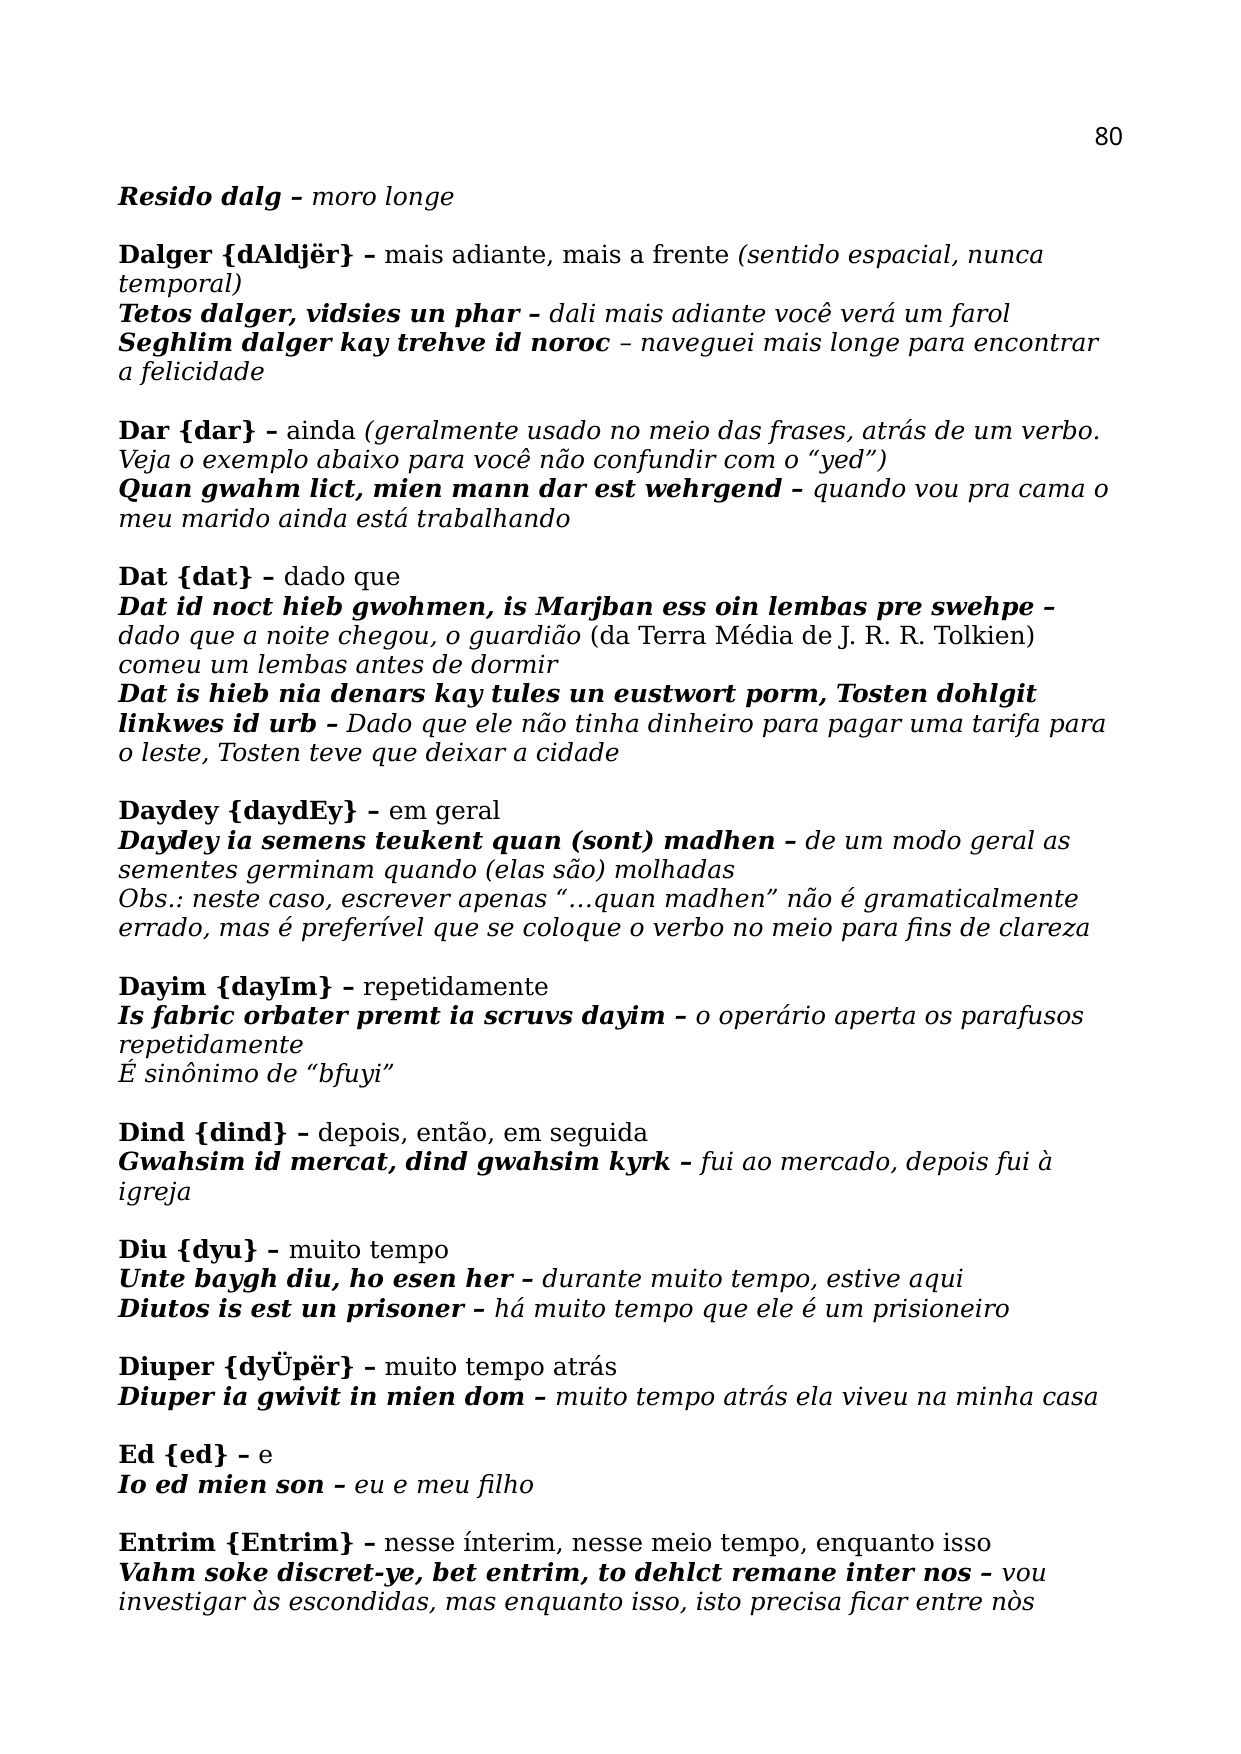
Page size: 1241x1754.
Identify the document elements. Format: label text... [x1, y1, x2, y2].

text Entrim {Entrim} – nesse ínterim, nesse meio tempo, enquanto isso [118, 1528, 1123, 1557]
text Dind {dind} – depois, então, em seguida [118, 1118, 1123, 1147]
text Io ed mien son – eu e meu filho [118, 1469, 1123, 1499]
text Diutos is est un prisoner – há muito tempo que ele é um prisioneiro [118, 1294, 1123, 1323]
text Diuper {dyÜpër} – muito tempo atrás [118, 1352, 1123, 1382]
text Dar {dar} – ainda (geralmente usado no meio das frases, atrás de um verbo. Veja o exemplo abaixo para você não confundir com o “yed”) [118, 416, 1123, 474]
text Unte baygh diu, ho esen her – durante muito tempo, estive aqui [118, 1264, 1123, 1294]
text Dat id noct hieb gwohmen, is Marjban ess oin lembas pre swehpe – dado que a noite chegou, o guardião (da Terra Média de J. R. R. Tolkien) comeu um lembas antes de dormir [118, 591, 1123, 679]
text Diuper ia gwivit in mien dom – muito tempo atrás ela viveu na minha casa [118, 1382, 1123, 1411]
text Is fabric orbater premt ia scruvs dayim – o operário aperta os parafusos repetidamente [118, 1001, 1123, 1059]
text Dat {dat} – dado que [118, 562, 1123, 591]
text Daydey {daydEy} – em geral [118, 796, 1123, 826]
text Daydey ia semens teukent quan (sont) madhen – de um modo geral as sementes germinam quando (elas são) molhadas [118, 826, 1123, 884]
text Dat is hieb nia denars kay tules un eustwort porm, Tosten dohlgit linkwes id urb – Dado que ele não tinha dinheiro para pagar uma tarifa para o leste, Tosten teve que deixar a cidade [118, 679, 1123, 767]
text Obs.: neste caso, escrever apenas “…quan madhen” não é gramaticalmente errado, mas é preferível que se coloque o verbo no meio para fins de clareza [118, 884, 1123, 942]
text Gwahsim id mercat, dind gwahsim kyrk – fui ao mercado, depois fui à igreja [118, 1147, 1123, 1206]
text Resido dalg – moro longe [118, 182, 1123, 211]
text Diu {dyu} – muito tempo [118, 1235, 1123, 1264]
text Seghlim dalger kay trehve id noroc – naveguei mais longe para encontrar a felicidade [118, 328, 1123, 387]
text Tetos dalger, vidsies un phar – dali mais adiante você verá um farol [118, 299, 1123, 328]
text Dalger {dAldjër} – mais adiante, mais a frente (sentido espacial, nunca temporal) [118, 240, 1123, 299]
text Ed {ed} – e [118, 1440, 1123, 1469]
text Vahm soke discret-ye, bet entrim, to dehlct remane inter nos – vou investigar às escondidas, mas enquanto isso, isto precisa ficar entre nòs [118, 1557, 1123, 1616]
text Dayim {dayIm} – repetidamente [118, 972, 1123, 1001]
text É sinônimo de “bfuyi” [118, 1059, 1123, 1089]
text Quan gwahm lict, mien mann dar est wehrgend – quando vou pra cama o meu marido ainda está trabalhando [118, 474, 1123, 533]
